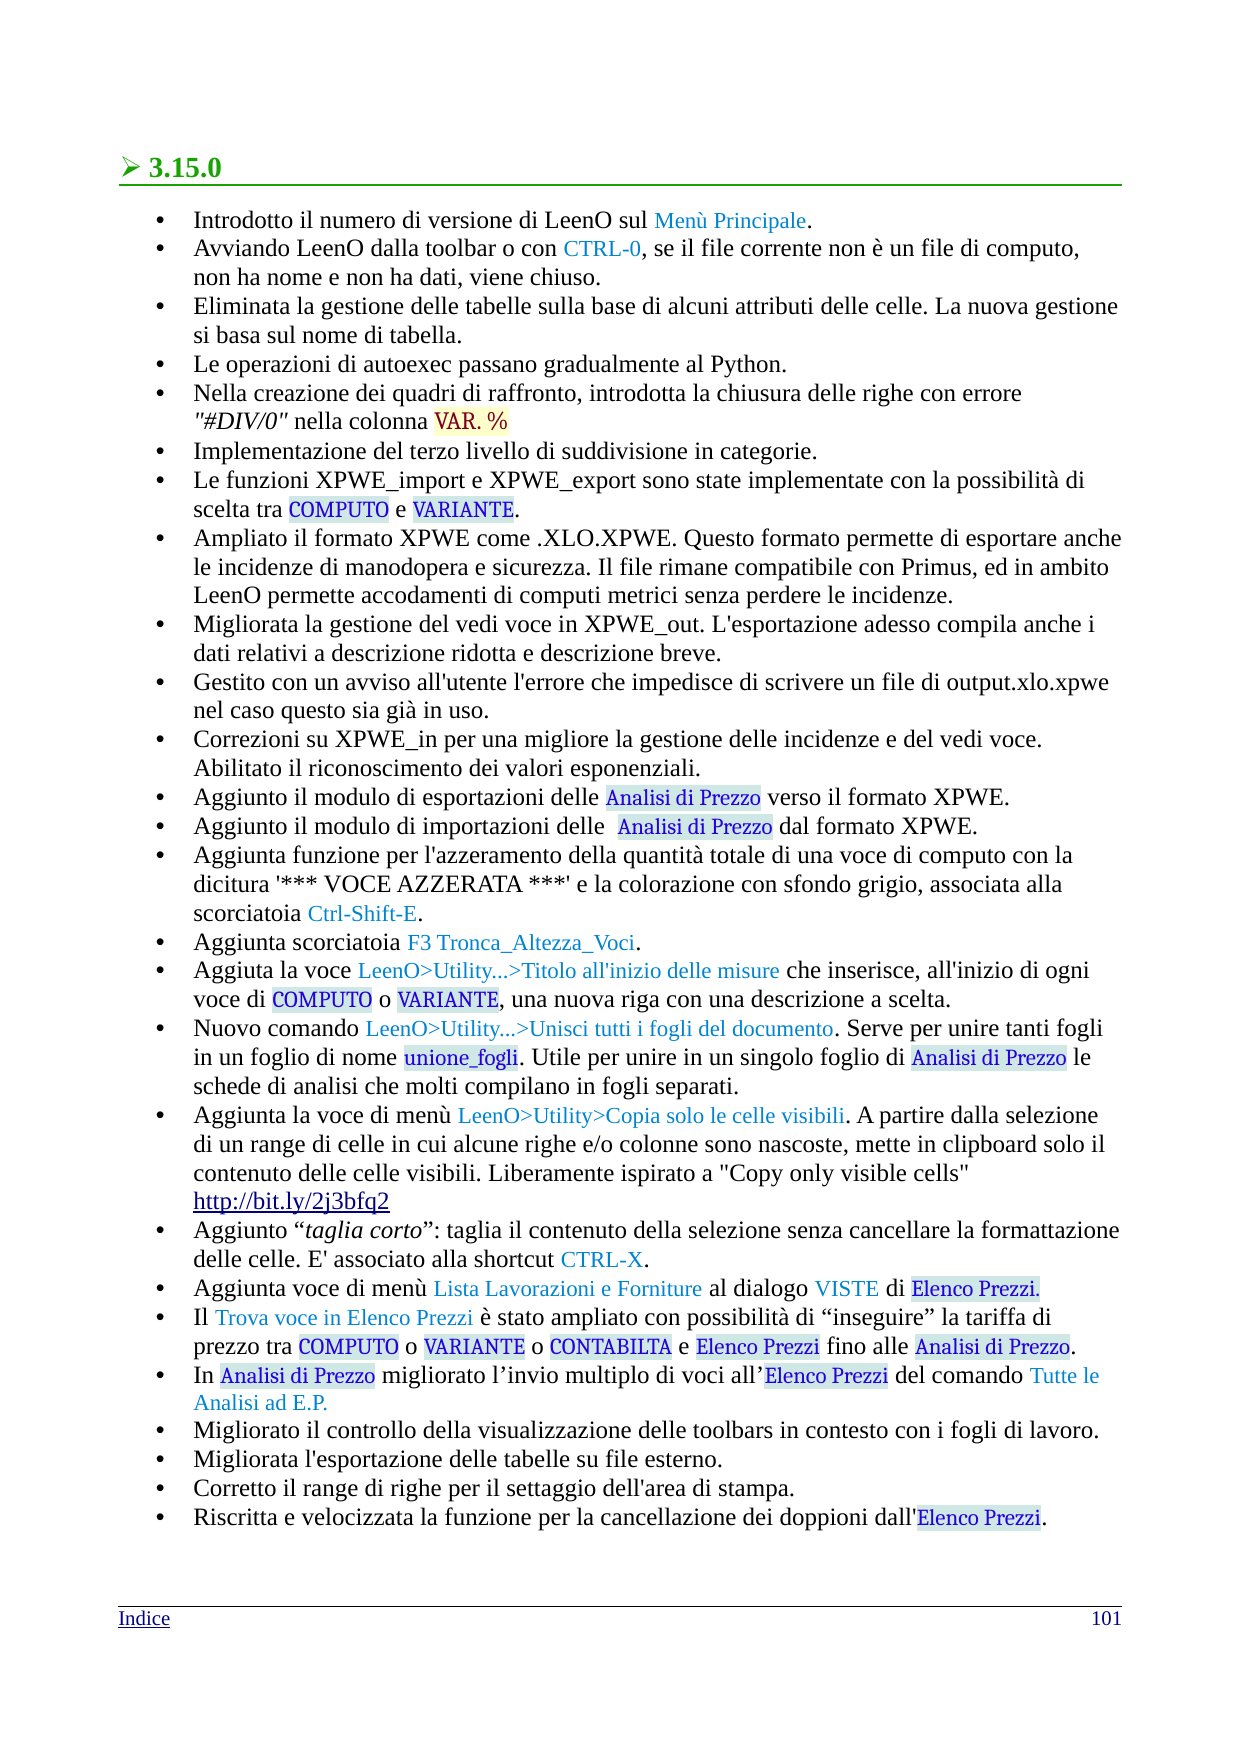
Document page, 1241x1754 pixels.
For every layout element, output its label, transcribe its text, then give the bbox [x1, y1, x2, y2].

list Corretto il range di righe per il settaggio dell'area di stampa. [156, 1473, 1122, 1502]
list Migliorato il controllo della visualizzazione delle toolbars in contesto con i fogli di lavoro. [156, 1415, 1122, 1444]
list Migliorata l'esportazione delle tabelle su file esterno. [156, 1444, 1122, 1473]
list Aggiunto “taglia corto”: taglia il contenuto della selezione senza cancellare la formattazione delle celle. E' associato alla shortcut CTRL-X. [156, 1215, 1122, 1273]
subtitle 3.15.0 [119, 150, 1122, 184]
list Aggiunto il modulo di esportazioni delle Analisi di Prezzo verso il formato XPWE. [156, 782, 1122, 811]
list Aggiunta voce di menù Lista Lavorazioni e Forniture al dialogo VISTE di Elenco Prezzi. [156, 1273, 1122, 1302]
list Il Trova voce in Elenco Prezzi è stato ampliato con possibilità di “inseguire” la tariffa di prezzo tra COMPUTO o VARIANTE o CONTABILTA e Elenco Prezzi fino alle Analisi di Prezzo. [156, 1302, 1122, 1360]
list Aggiunta scorciatoia F3 Tronca_Altezza_Voci. [156, 927, 1122, 955]
list Ampliato il formato XPWE come .XLO.XPWE. Questo formato permette di esportare anche le incidenze di manodopera e sicurezza. Il file rimane compatibile con Primus, ed in ambito LeenO permette accodamenti di computi metrici senza perdere le incidenze. [156, 523, 1122, 609]
list Aggiunto il modulo di importazioni delle Analisi di Prezzo dal formato XPWE. [156, 811, 1122, 840]
list Migliorata la gestione del vedi voce in XPWE_out. L'esportazione adesso compila anche i dati relativi a descrizione ridotta e descrizione breve. [156, 609, 1122, 667]
list Nella creazione dei quadri di raffronto, introdotta la chiusura delle righe con errore "#DIV/0" nella colonna VAR. % [156, 377, 1122, 436]
list Aggiuta la voce LeenO>Utility...>Titolo all'inizio delle misure che inserisce, all'inizio di ogni voce di COMPUTO o VARIANTE, una nuova riga con una descrizione a scelta. [156, 955, 1122, 1013]
list Riscritta e velocizzata la funzione per la cancellazione dei doppioni dall'Elenco Prezzi. [156, 1502, 1122, 1531]
list Aggiunta funzione per l'azzeramento della quantità totale di una voce di computo con la dicitura '*** VOCE AZZERATA ***' e la colorazione con sfondo grigio, associata alla scorciatoia Ctrl-Shift-E. [156, 840, 1122, 927]
list Nuovo comando LeenO>Utility...>Unisci tutti i fogli del documento. Serve per unire tanti fogli in un foglio di nome unione_fogli. Utile per unire in un singolo foglio di Analisi di Prezzo le schede di analisi che molti compilano in fogli separati. [156, 1013, 1122, 1100]
list Avviando LeenO dalla toolbar o con CTRL-0, se il file corrente non è un file di computo, non ha nome e non ha dati, viene chiuso. [156, 233, 1122, 291]
list In Analisi di Prezzo migliorato l’invio multiplo di voci all’Elenco Prezzi del comando Tutte le Analisi ad E.P. [156, 1360, 1122, 1415]
list Le operazioni di autoexec passano gradualmente al Python. [156, 349, 1122, 377]
list Aggiunta la voce di menù LeenO>Utility>Copia solo le celle visibili. A partire dalla selezione di un range di celle in cui alcune righe e/o colonne sono nascoste, mette in clipboard solo il contenuto delle celle visibili. Liberamente ispirato a "Copy only visible cells" http://bit.ly/2j3bfq2 [156, 1100, 1122, 1215]
list Implementazione del terzo livello di suddivisione in categorie. [156, 436, 1122, 465]
list Eliminata la gestione delle tabelle sulla base di alcuni attributi delle celle. La nuova gestione si basa sul nome di tabella. [156, 291, 1122, 349]
list Correzioni su XPWE_in per una migliore la gestione delle incidenze e del vedi voce. Abilitato il riconoscimento dei valori esponenziali. [156, 724, 1122, 782]
list Le funzioni XPWE_import e XPWE_export sono state implementate con la possibilità di scelta tra COMPUTO e VARIANTE. [156, 465, 1122, 523]
list Gestito con un avviso all'utente l'errore che impedisce di scrivere un file di output.xlo.xpwe nel caso questo sia già in uso. [156, 667, 1122, 724]
list Introdotto il numero di versione di LeenO sul Menù Principale. [156, 204, 1122, 233]
